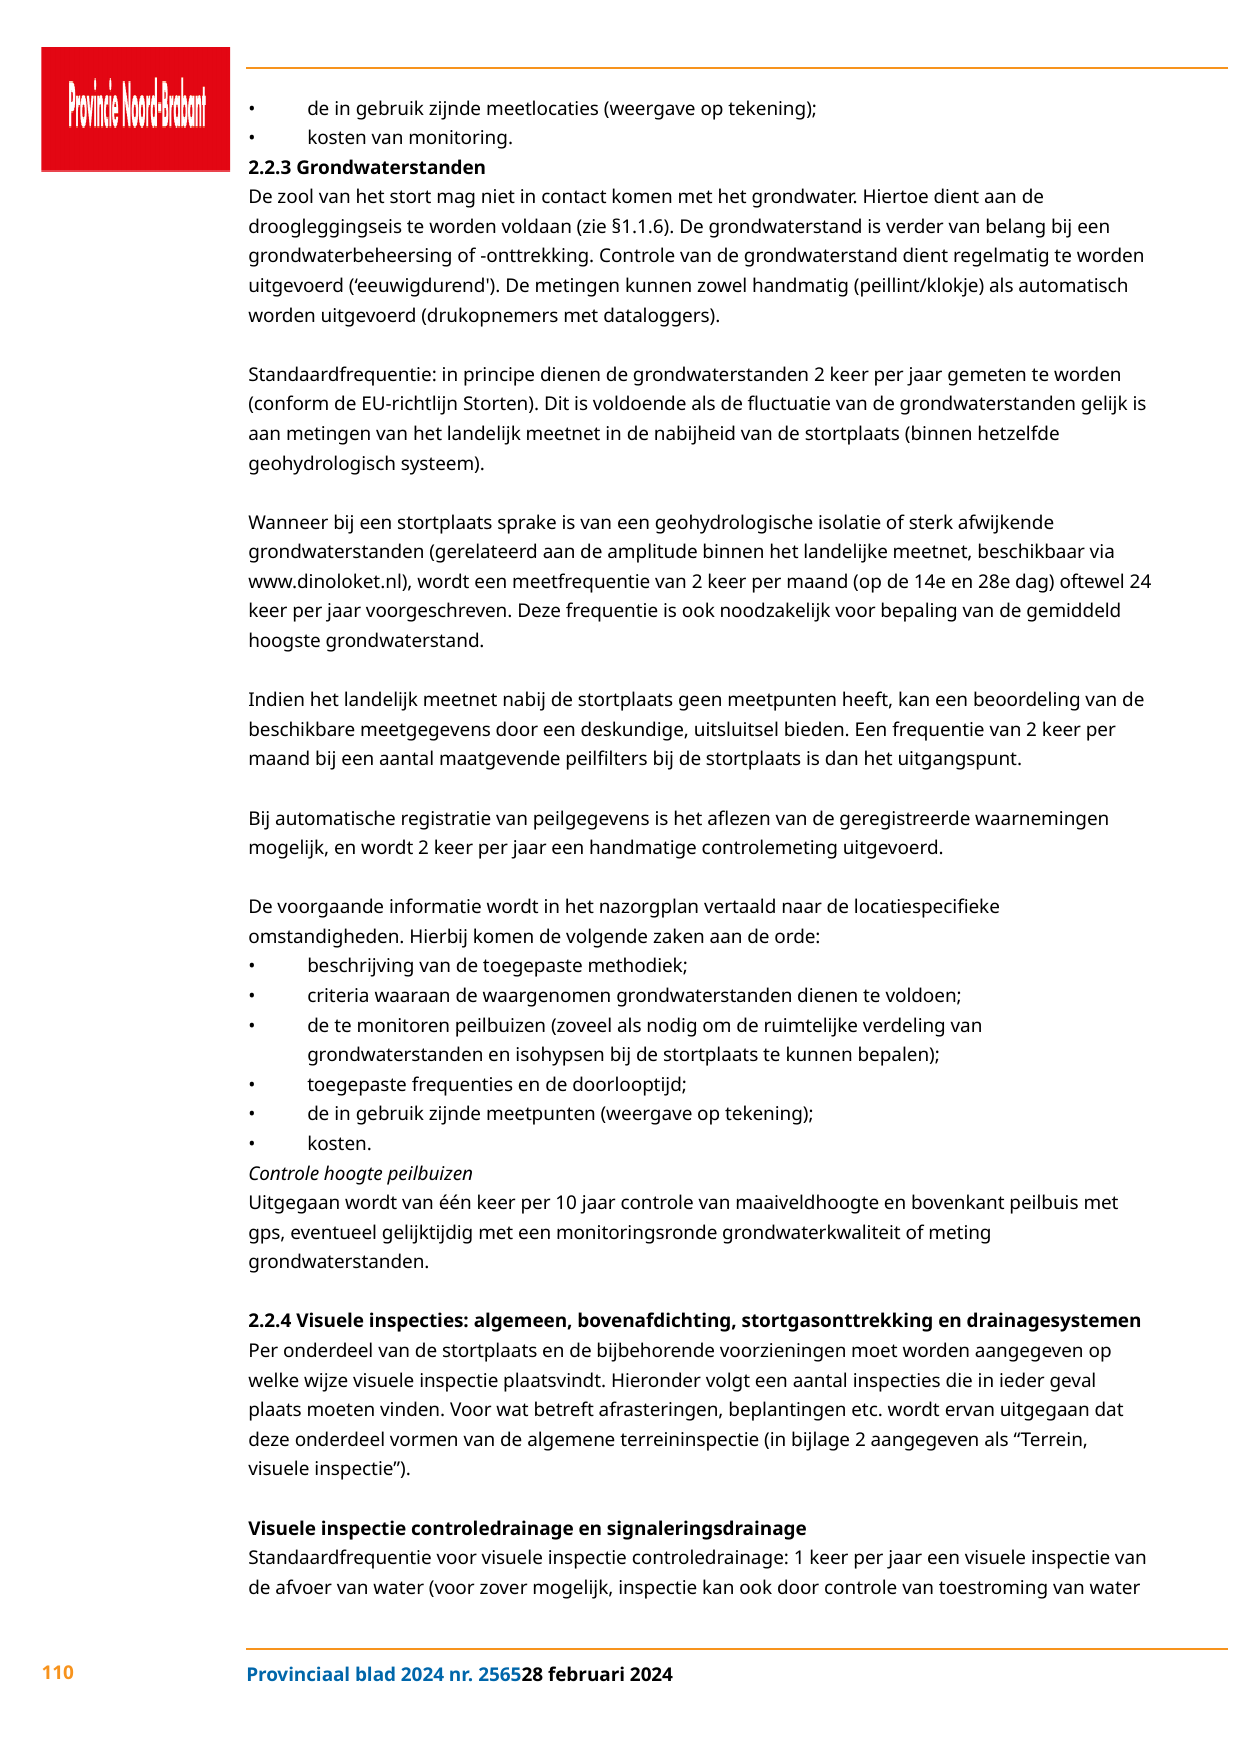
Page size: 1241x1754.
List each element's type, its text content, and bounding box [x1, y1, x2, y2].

list beschrijving van de toegepaste methodiek; [248, 953, 1152, 978]
list de te monitoren peilbuizen (zoveel als nodig om de ruimtelijke verdeling van grondwaterstanden en isohypsen bij de stortplaats te kunnen bepalen); [248, 1012, 1152, 1067]
text Wanneer bij een stortplaats sprake is van een geohydrologische isolatie of sterk afwijkende grondwaterstanden (gerelateerd aan de amplitude binnen het landelijke meetnet, beschikbaar via www.dinoloket.nl), wordt een meetfrequentie van 2 keer per maand (op de 14e en 28e dag) oftewel 24 keer per jaar voorgeschreven. Deze frequentie is ook noodzakelijk voor bepaling van de gemiddeld hoogste grondwaterstand. [248, 509, 1152, 653]
list kosten van monitoring. [248, 124, 1152, 150]
list kosten. [248, 1130, 1152, 1156]
text Per onderdeel van de stortplaats en de bijbehorende voorzieningen moet worden aangegeven op welke wijze visuele inspectie plaatsvindt. Hieronder volgt een aantal inspecties die in ieder geval plaats moeten vinden. Voor wat betreft afrasteringen, beplantingen etc. wordt ervan uitgegaan dat deze onderdeel vormen van de algemene terreininspectie (in bijlage 2 aangegeven als “Terrein, visuele inspectie”). [248, 1337, 1152, 1481]
list criteria waaraan de waargenomen grondwaterstanden dienen te voldoen; [248, 982, 1152, 1008]
list toegepaste frequenties en de doorlooptijd; [248, 1071, 1152, 1097]
text Bij automatische registratie van peilgegevens is het aflezen van de geregistreerde waarnemingen mogelijk, en wordt 2 keer per jaar een handmatige controlemeting uitgevoerd. [248, 805, 1152, 860]
list de in gebruik zijnde meetlocaties (weergave op tekening); [248, 95, 1152, 121]
text De voorgaande informatie wordt in het nazorgplan vertaald naar de locatiespecifieke omstandigheden. Hierbij komen de volgende zaken aan de orde: [248, 893, 1152, 949]
text Controle hoogte peilbuizen [248, 1160, 1152, 1186]
text De zool van het stort mag niet in contact komen met het grondwater. Hiertoe dient aan de droogleggingseis te worden voldaan (zie §1.1.6). De grondwaterstand is verder van belang bij een grondwaterbeheersing of -onttrekking. Controle van de grondwaterstand dient regelmatig te worden uitgevoerd (‘eeuwigdurend'). De metingen kunnen zowel handmatig (peillint/klokje) als automatisch worden uitgevoerd (drukopnemers met dataloggers). [248, 183, 1152, 328]
text Visuele inspectie controledrainage en signaleringsdrainage [248, 1515, 1152, 1541]
picture [41, 47, 231, 172]
text 2.2.4 Visuele inspecties: algemeen, bovenafdichting, stortgasonttrekking en drainagesystemen [248, 1308, 1152, 1333]
text Indien het landelijk meetnet nabij de stortplaats geen meetpunten heeft, kan een beoordeling van de beschikbare meetgegevens door een deskundige, uitsluitsel bieden. Een frequentie van 2 keer per maand bij een aantal maatgevende peilfilters bij de stortplaats is dan het uitgangspunt. [248, 686, 1152, 771]
text Standaardfrequentie: in principe dienen de grondwaterstanden 2 keer per jaar gemeten te worden (conform de EU-richtlijn Storten). Dit is voldoende als de fluctuatie van de grondwaterstanden gelijk is aan metingen van het landelijk meetnet in de nabijheid van de stortplaats (binnen hetzelfde geohydrologisch systeem). [248, 361, 1152, 476]
list de in gebruik zijnde meetpunten (weergave op tekening); [248, 1101, 1152, 1126]
text 2.2.3 Grondwaterstanden [248, 154, 1152, 180]
text Standaardfrequentie voor visuele inspectie controledrainage: 1 keer per jaar een visuele inspectie van de afvoer van water (voor zover mogelijk, inspectie kan ook door controle van toestroming van water [248, 1544, 1152, 1600]
text Uitgegaan wordt van één keer per 10 jaar controle van maaiveldhoogte en bovenkant peilbuis met gps, eventueel gelijktijdig met een monitoringsronde grondwaterkwaliteit of meting grondwaterstanden. [248, 1189, 1152, 1274]
